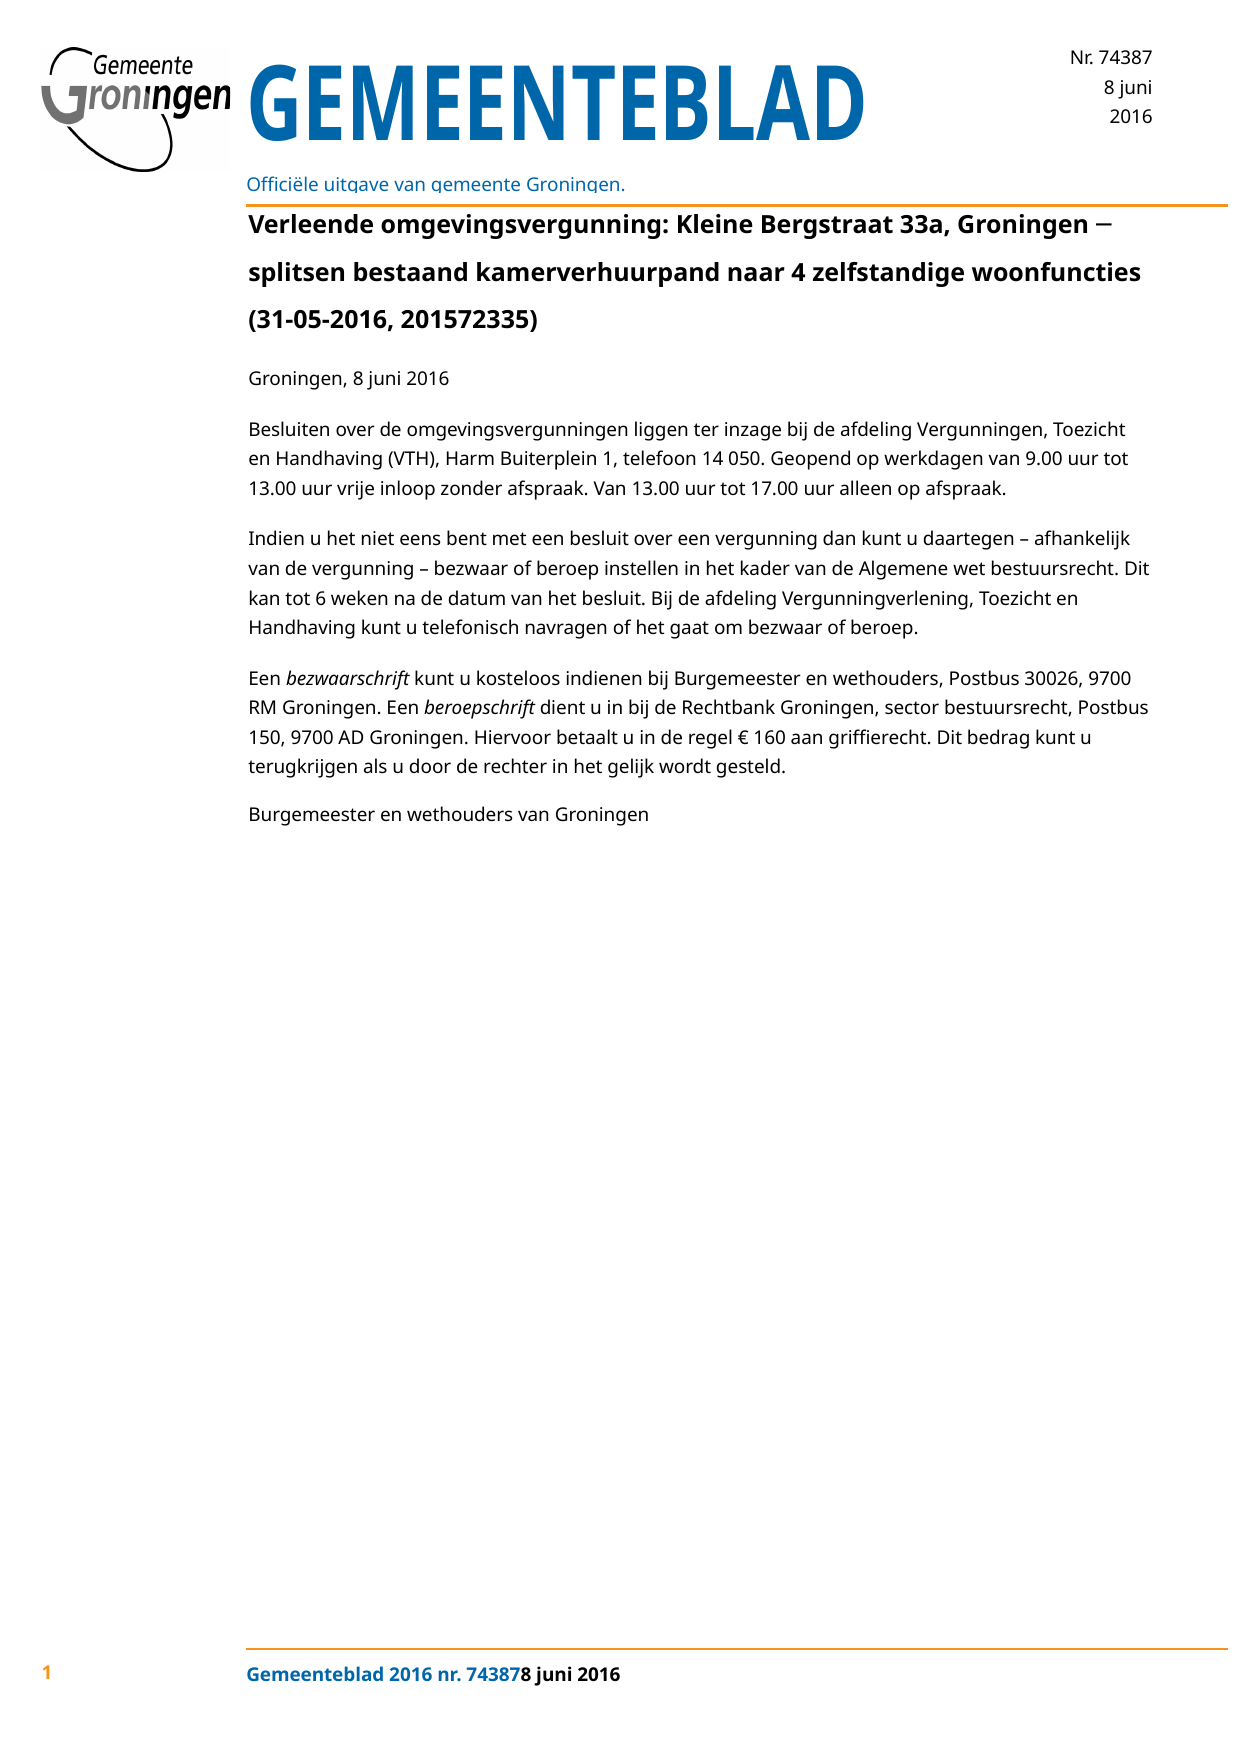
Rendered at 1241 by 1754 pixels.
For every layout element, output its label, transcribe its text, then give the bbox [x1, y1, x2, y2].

text Verleende omgevingsvergunning: Kleine Bergstraat 33a, Groningen ─ splitsen bestaand kamerverhuurpand naar 4 zelfstandige woonfuncties (31-05-2016, 201572335) [248, 207, 1152, 336]
text Burgemeester en wethouders van Groningen [248, 801, 1152, 827]
picture [41, 47, 231, 172]
text Een bezwaarschrift kunt u kosteloos indienen bij Burgemeester en wethouders, Postbus 30026, 9700 RM Groningen. Een beroepschrift dient u in bij de Rechtbank Groningen, sector bestuursrecht, Postbus 150, 9700 AD Groningen. Hiervoor betaalt u in de regel € 160 aan griffierecht. Dit bedrag kunt u terugkrijgen als u door de rechter in het gelijk wordt gesteld. [248, 665, 1152, 779]
text Besluiten over de omgevingsvergunningen liggen ter inzage bij de afdeling Vergunningen, Toezicht en Handhaving (VTH), Harm Buiterplein 1, telefoon 14 050. Geopend op werkdagen van 9.00 uur tot 13.00 uur vrije inloop zonder afspraak. Van 13.00 uur tot 17.00 uur alleen op afspraak. [248, 416, 1152, 501]
text Groningen, 8 juni 2016 [248, 366, 1152, 391]
text Indien u het niet eens bent met een besluit over een vergunning dan kunt u daartegen – afhankelijk van de vergunning – bezwaar of beroep instellen in het kader van de Algemene wet bestuursrecht. Dit kan tot 6 weken na de datum van het besluit. Bij de afdeling Vergunningverlening, Toezicht en Handhaving kunt u telefonisch navragen of het gaat om bezwaar of beroep. [248, 526, 1152, 640]
